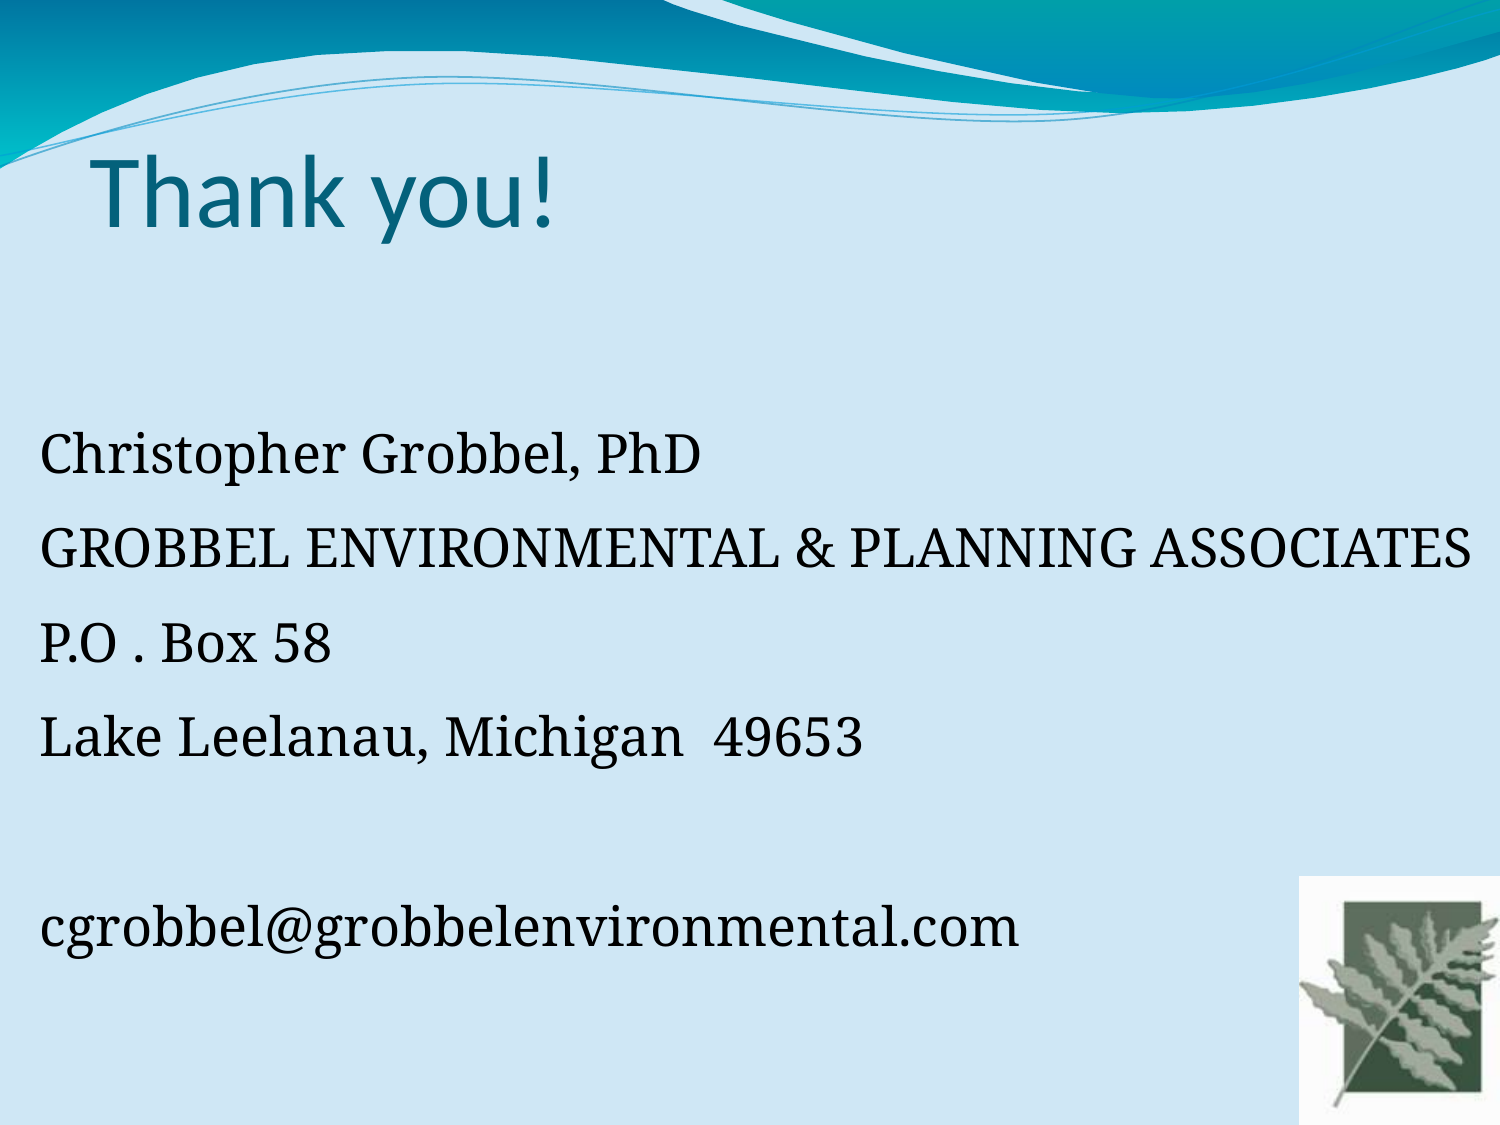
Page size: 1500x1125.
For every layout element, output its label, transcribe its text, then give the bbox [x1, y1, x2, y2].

title Thank you! [75, 115, 1425, 303]
list Christopher Grobbel, PhD GROBBEL ENVIRONMENTAL & PLANNING ASSOCIATES P.O . Box 58 Lake Leelanau, Michigan 49653 cgrobbel@grobbelenvironmental.com [24, 317, 1500, 938]
picture [1299, 876, 1500, 1125]
